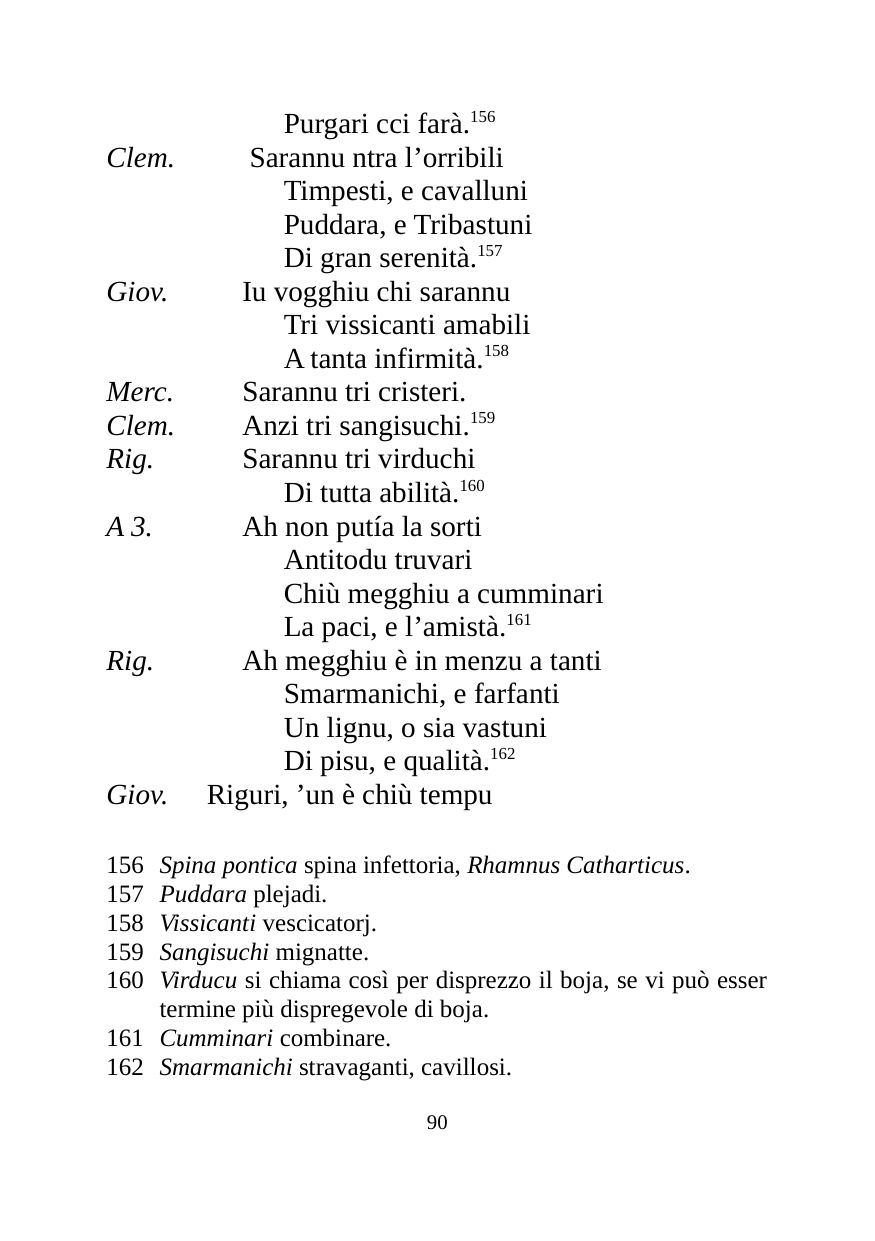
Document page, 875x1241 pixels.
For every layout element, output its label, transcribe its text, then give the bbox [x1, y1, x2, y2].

text Purgari cci farà. [106, 106, 768, 140]
text Giov. Iu vogghiu chi sarannu Tri vissicanti amabili A tanta infirmità. [106, 274, 768, 374]
text Giov. Riguri, ’un è chiù tempu [106, 777, 768, 811]
text Virducu si chiama così per disprezzo il boja, se vi può esser termine più dispregevole di boja. [106, 965, 768, 1023]
text Vissicanti vescicatorj. [106, 908, 768, 937]
text Merc. Sarannu tri cristeri. [106, 374, 768, 408]
text Rig. Ah megghiu è in menzu a tanti Smarmanichi, e farfanti Un lignu, o sia vastuni Di pisu, e qualità. [106, 643, 768, 777]
text Cumminari combinare. [106, 1023, 768, 1052]
text Rig. Sarannu tri virduchi Di tutta abilità. [106, 442, 768, 509]
text Clem. Sarannu ntra l’orribili Timpesti, e cavalluni Puddara, e Tribastuni Di gran serenità. [106, 140, 768, 274]
text Smarmanichi stravaganti, cavillosi. [106, 1052, 768, 1080]
text Clem. Anzi tri sangisuchi. [106, 408, 768, 442]
text Sangisuchi mignatte. [106, 937, 768, 965]
text A 3. Ah non putía la sorti Antitodu truvari Chiù megghiu a cumminari La paci, e l’amistà. [106, 509, 768, 643]
text Puddara plejadi. [106, 879, 768, 908]
text Spina pontica spina infettoria, Rhamnus Catharticus. [106, 850, 768, 879]
